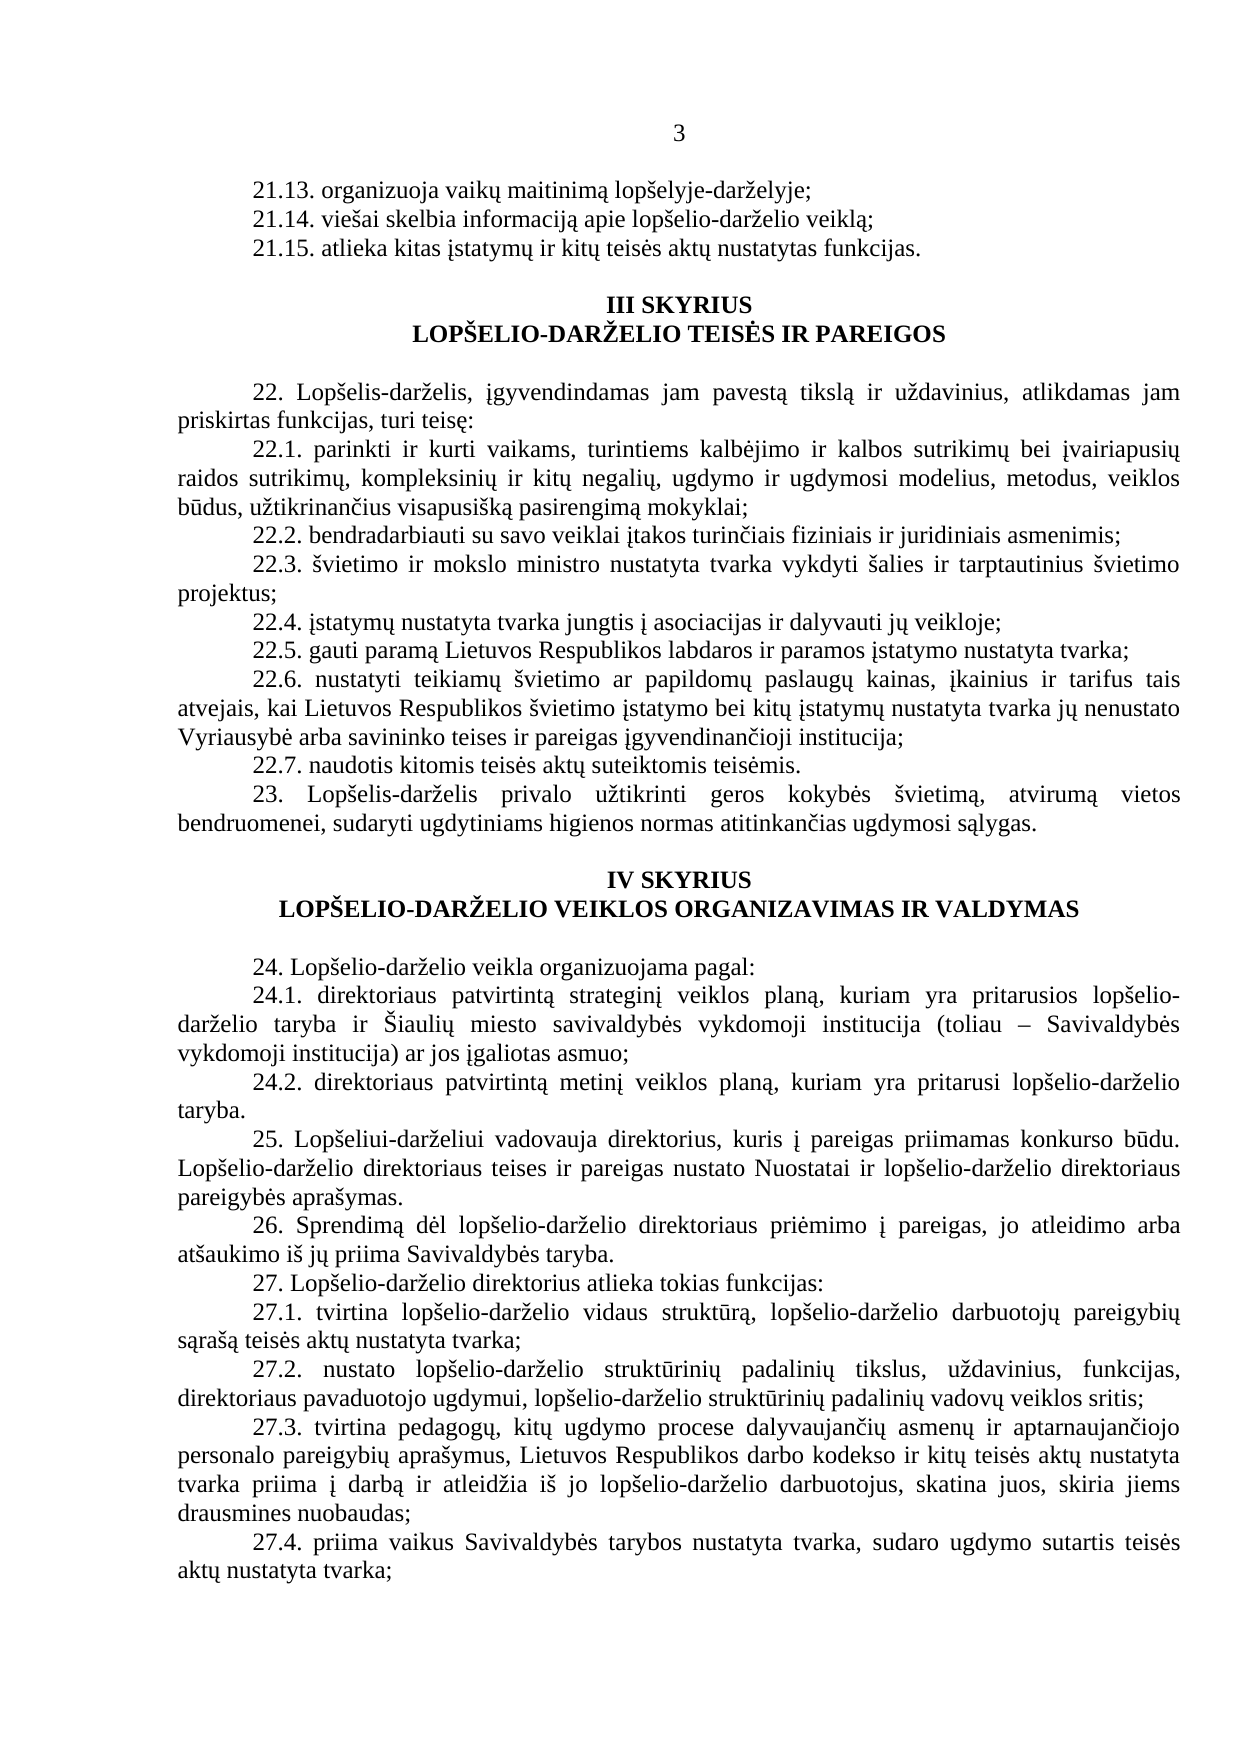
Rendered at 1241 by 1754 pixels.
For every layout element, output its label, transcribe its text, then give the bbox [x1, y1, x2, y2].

text 24.1. direktoriaus patvirtintą strateginį veiklos planą, kuriam yra pritarusios lopšelio-darželio taryba ir Šiaulių miesto savivaldybės vykdomoji institucija (toliau – Savivaldybės vykdomoji institucija) ar jos įgaliotas asmuo; [177, 981, 1181, 1067]
text 21.13. organizuoja vaikų maitinimą lopšelyje-darželyje; [177, 176, 1181, 204]
text LOPŠELIO-DARŽELIO TEISĖS IR PAREIGOS [177, 319, 1181, 348]
text 25. Lopšeliui-darželiui vadovauja direktorius, kuris į pareigas priimamas konkurso būdu. Lopšelio-darželio direktoriaus teises ir pareigas nustato Nuostatai ir lopšelio-darželio direktoriaus pareigybės aprašymas. [177, 1124, 1181, 1211]
text 22.1. parinkti ir kurti vaikams, turintiems kalbėjimo ir kalbos sutrikimų bei įvairiapusių raidos sutrikimų, kompleksinių ir kitų negalių, ugdymo ir ugdymosi modelius, metodus, veiklos būdus, užtikrinančius visapusišką pasirengimą mokyklai; [177, 434, 1181, 521]
text 22.4. įstatymų nustatyta tvarka jungtis į asociacijas ir dalyvauti jų veikloje; [177, 607, 1181, 636]
text 23. Lopšelis-darželis privalo užtikrinti geros kokybės švietimą, atvirumą vietos bendruomenei, sudaryti ugdytiniams higienos normas atitinkančias ugdymosi sąlygas. [177, 779, 1181, 837]
text 27.4. priima vaikus Savivaldybės tarybos nustatyta tvarka, sudaro ugdymo sutartis teisės aktų nustatyta tvarka; [177, 1527, 1181, 1584]
text III SKYRIUS [177, 291, 1181, 319]
text 22. Lopšelis-darželis, įgyvendindamas jam pavestą tikslą ir uždavinius, atlikdamas jam priskirtas funkcijas, turi teisę: [177, 377, 1181, 434]
text 27.3. tvirtina pedagogų, kitų ugdymo procese dalyvaujančių asmenų ir aptarnaujančiojo personalo pareigybių aprašymus, Lietuvos Respublikos darbo kodekso ir kitų teisės aktų nustatyta tvarka priima į darbą ir atleidžia iš jo lopšelio-darželio darbuotojus, skatina juos, skiria jiems drausmines nuobaudas; [177, 1412, 1181, 1527]
text 27.2. nustato lopšelio-darželio struktūrinių padalinių tikslus, uždavinius, funkcijas, direktoriaus pavaduotojo ugdymui, lopšelio-darželio struktūrinių padalinių vadovų veiklos sritis; [177, 1354, 1181, 1412]
text 21.15. atlieka kitas įstatymų ir kitų teisės aktų nustatytas funkcijas. [177, 233, 1181, 262]
text 24. Lopšelio-darželio veikla organizuojama pagal: [177, 952, 1181, 981]
text 22.5. gauti paramą Lietuvos Respublikos labdaros ir paramos įstatymo nustatyta tvarka; [177, 636, 1181, 664]
text 27.1. tvirtina lopšelio-darželio vidaus struktūrą, lopšelio-darželio darbuotojų pareigybių sąrašą teisės aktų nustatyta tvarka; [177, 1297, 1181, 1354]
text 27. Lopšelio-darželio direktorius atlieka tokias funkcijas: [177, 1268, 1181, 1297]
text 26. Sprendimą dėl lopšelio-darželio direktoriaus priėmimo į pareigas, jo atleidimo arba atšaukimo iš jų priima Savivaldybės taryba. [177, 1211, 1181, 1268]
text IV SKYRIUS [177, 866, 1181, 894]
text 22.3. švietimo ir mokslo ministro nustatyta tvarka vykdyti šalies ir tarptautinius švietimo projektus; [177, 549, 1181, 607]
text LOPŠELIO-DARŽELIO VEIKLOS ORGANIZAVIMAS IR VALDYMAS [177, 894, 1181, 923]
text 24.2. direktoriaus patvirtintą metinį veiklos planą, kuriam yra pritarusi lopšelio-darželio taryba. [177, 1067, 1181, 1124]
text 22.2. bendradarbiauti su savo veiklai įtakos turinčiais fiziniais ir juridiniais asmenimis; [177, 521, 1181, 549]
text 22.6. nustatyti teikiamų švietimo ar papildomų paslaugų kainas, įkainius ir tarifus tais atvejais, kai Lietuvos Respublikos švietimo įstatymo bei kitų įstatymų nustatyta tvarka jų nenustato Vyriausybė arba savininko teises ir pareigas įgyvendinančioji institucija; [177, 664, 1181, 751]
text 21.14. viešai skelbia informaciją apie lopšelio-darželio veiklą; [177, 204, 1181, 233]
text 22.7. naudotis kitomis teisės aktų suteiktomis teisėmis. [177, 751, 1181, 779]
